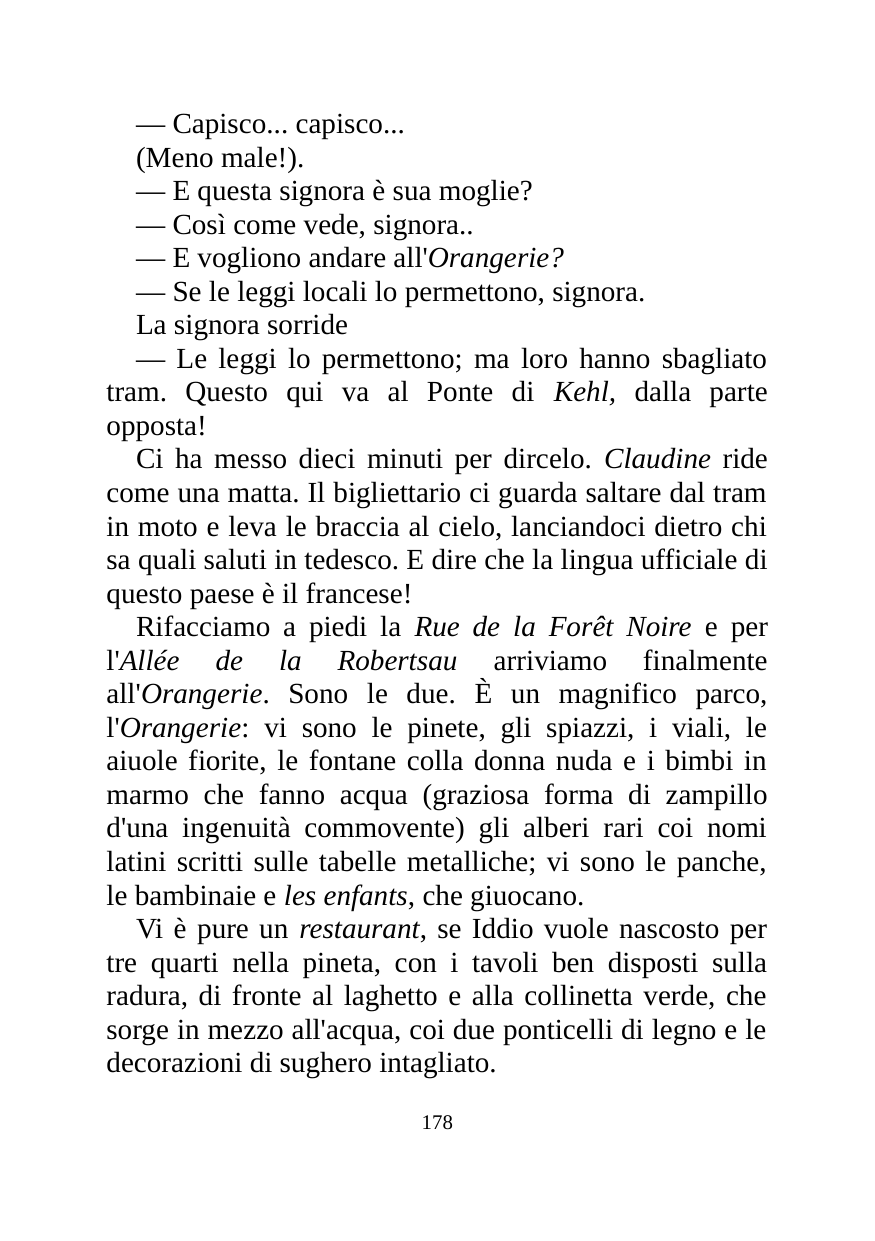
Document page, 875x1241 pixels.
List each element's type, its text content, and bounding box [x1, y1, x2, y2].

text — Se le leggi locali lo permettono, signora. [106, 274, 768, 307]
text — E questa signora è sua moglie? [106, 173, 768, 207]
text La signora sorride [106, 307, 768, 341]
text — Le leggi lo permettono; ma loro hanno sbagliato tram. Questo qui va al Ponte di Kehl, dalla parte opposta! [106, 341, 768, 442]
text — Capisco... capisco... [106, 106, 768, 140]
text — Così come vede, signora.. [106, 207, 768, 240]
text — E vogliono andare all'Orangerie? [106, 240, 768, 274]
text Ci ha messo dieci minuti per dircelo. Claudine ride come una matta. Il bigliettario ci guarda saltare dal tram in moto e leva le braccia al cielo, lanciandoci dietro chi sa quali saluti in tedesco. E dire che la lingua ufficiale di questo paese è il francese! [106, 442, 768, 609]
text (Meno male!). [106, 140, 768, 173]
text Vi è pure un restaurant, se Iddio vuole nascosto per tre quarti nella pineta, con i tavoli ben disposti sulla radura, di fronte al laghetto e alla collinetta verde, che sorge in mezzo all'acqua, coi due ponticelli di legno e le decorazioni di sughero intagliato. [106, 911, 768, 1079]
text Rifacciamo a piedi la Rue de la Forêt Noire e per l'Allée de la Robertsau arriviamo finalmente all'Orangerie. Sono le due. È un magnifico parco, l'Orangerie: vi sono le pinete, gli spiazzi, i viali, le aiuole fiorite, le fontane colla donna nuda e i bimbi in marmo che fanno acqua (graziosa forma di zampillo d'una ingenuità commovente) gli alberi rari coi nomi latini scritti sulle tabelle metalliche; vi sono le panche, le bambinaie e les enfants, che giuocano. [106, 609, 768, 911]
